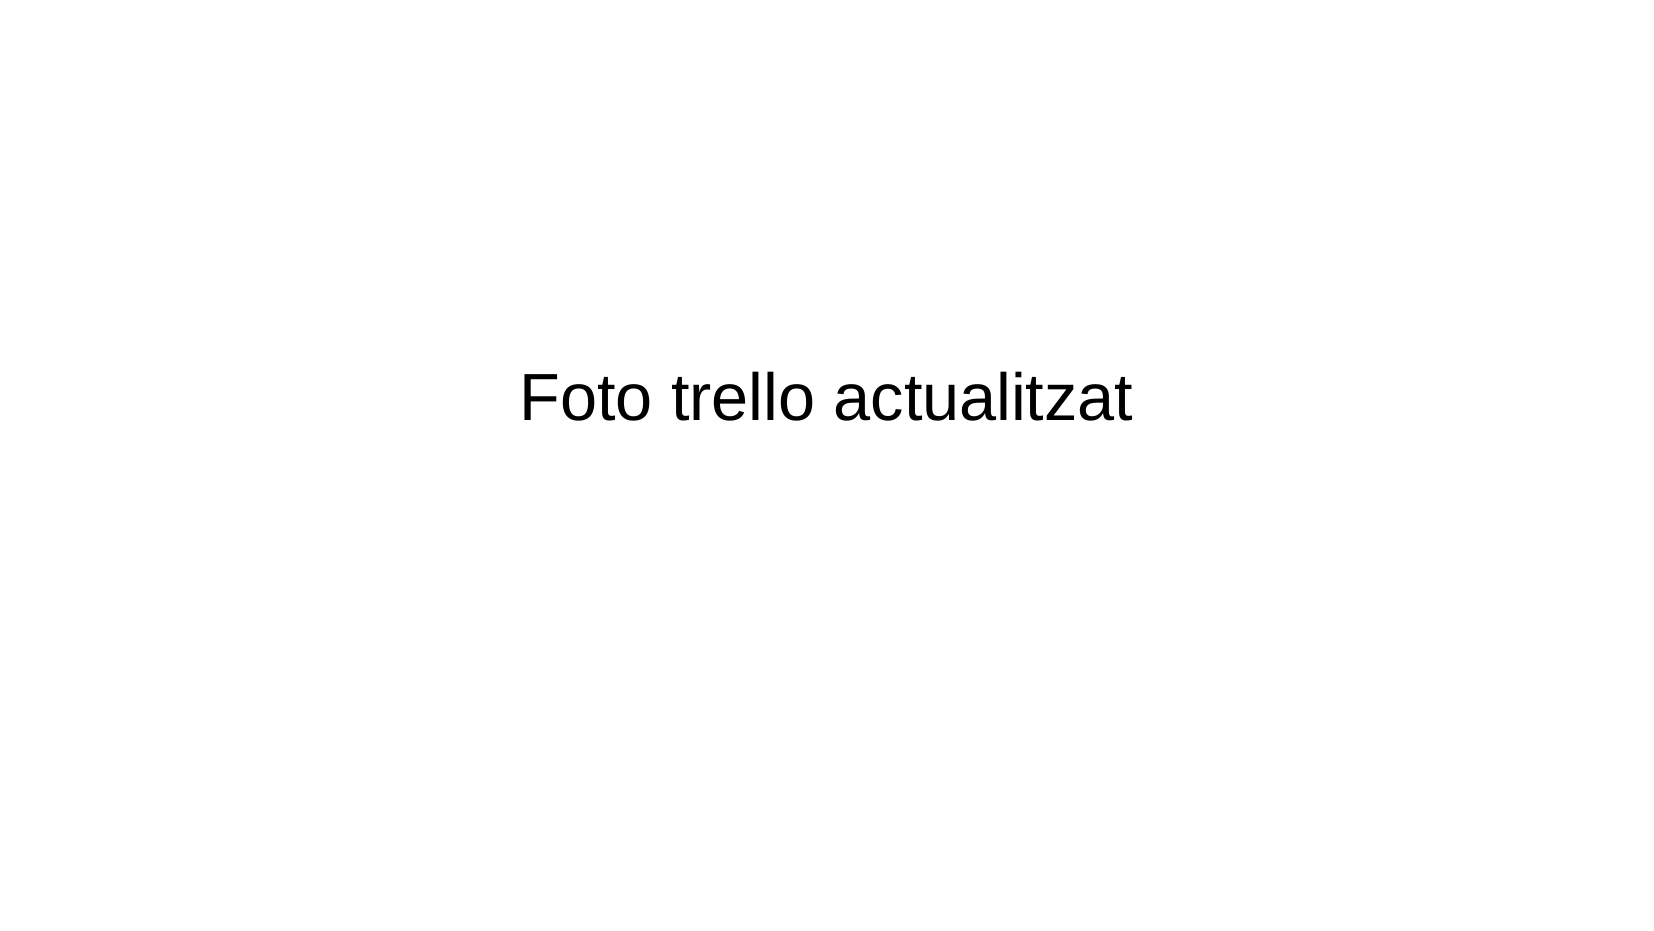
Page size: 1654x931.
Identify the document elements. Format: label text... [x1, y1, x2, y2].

subtitle Foto trello actualitzat [82, 37, 1571, 757]
